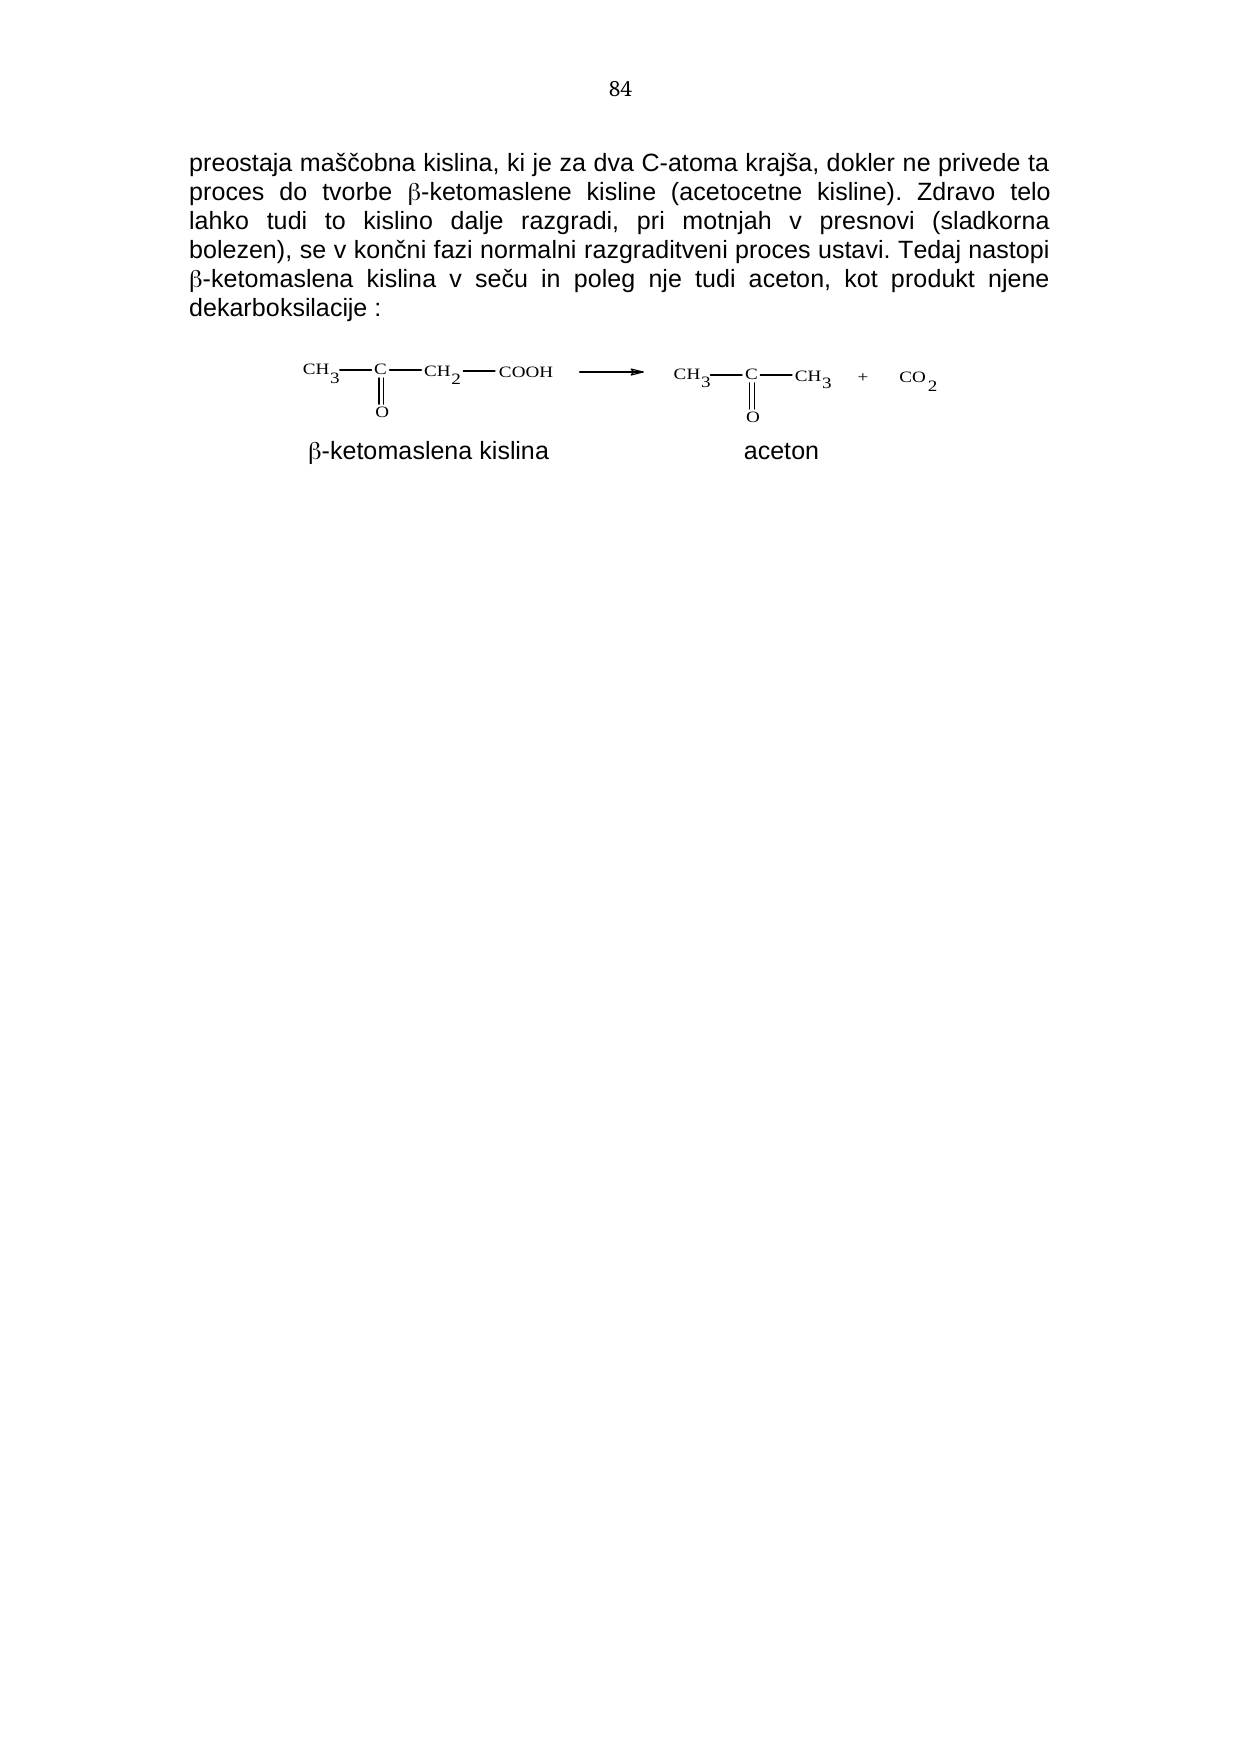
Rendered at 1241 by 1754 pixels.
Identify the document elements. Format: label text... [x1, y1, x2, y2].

text -ketomaslena kislina aceton [189, 436, 1051, 465]
text preostaja maščobna kislina, ki je za dva C-atoma krajša, dokler ne privede ta proces do tvorbe b-ketomaslene kisline (acetocetne kisline). Zdravo telo lahko tudi to kislino dalje razgradi, pri motnjah v presnovi (sladkorna bolezen), se v končni fazi normalni razgraditveni proces ustavi. Tedaj nastopi b-ketomaslena kislina v seču in poleg nje tudi aceton, kot produkt njene dekarboksilacije : [189, 148, 1051, 322]
